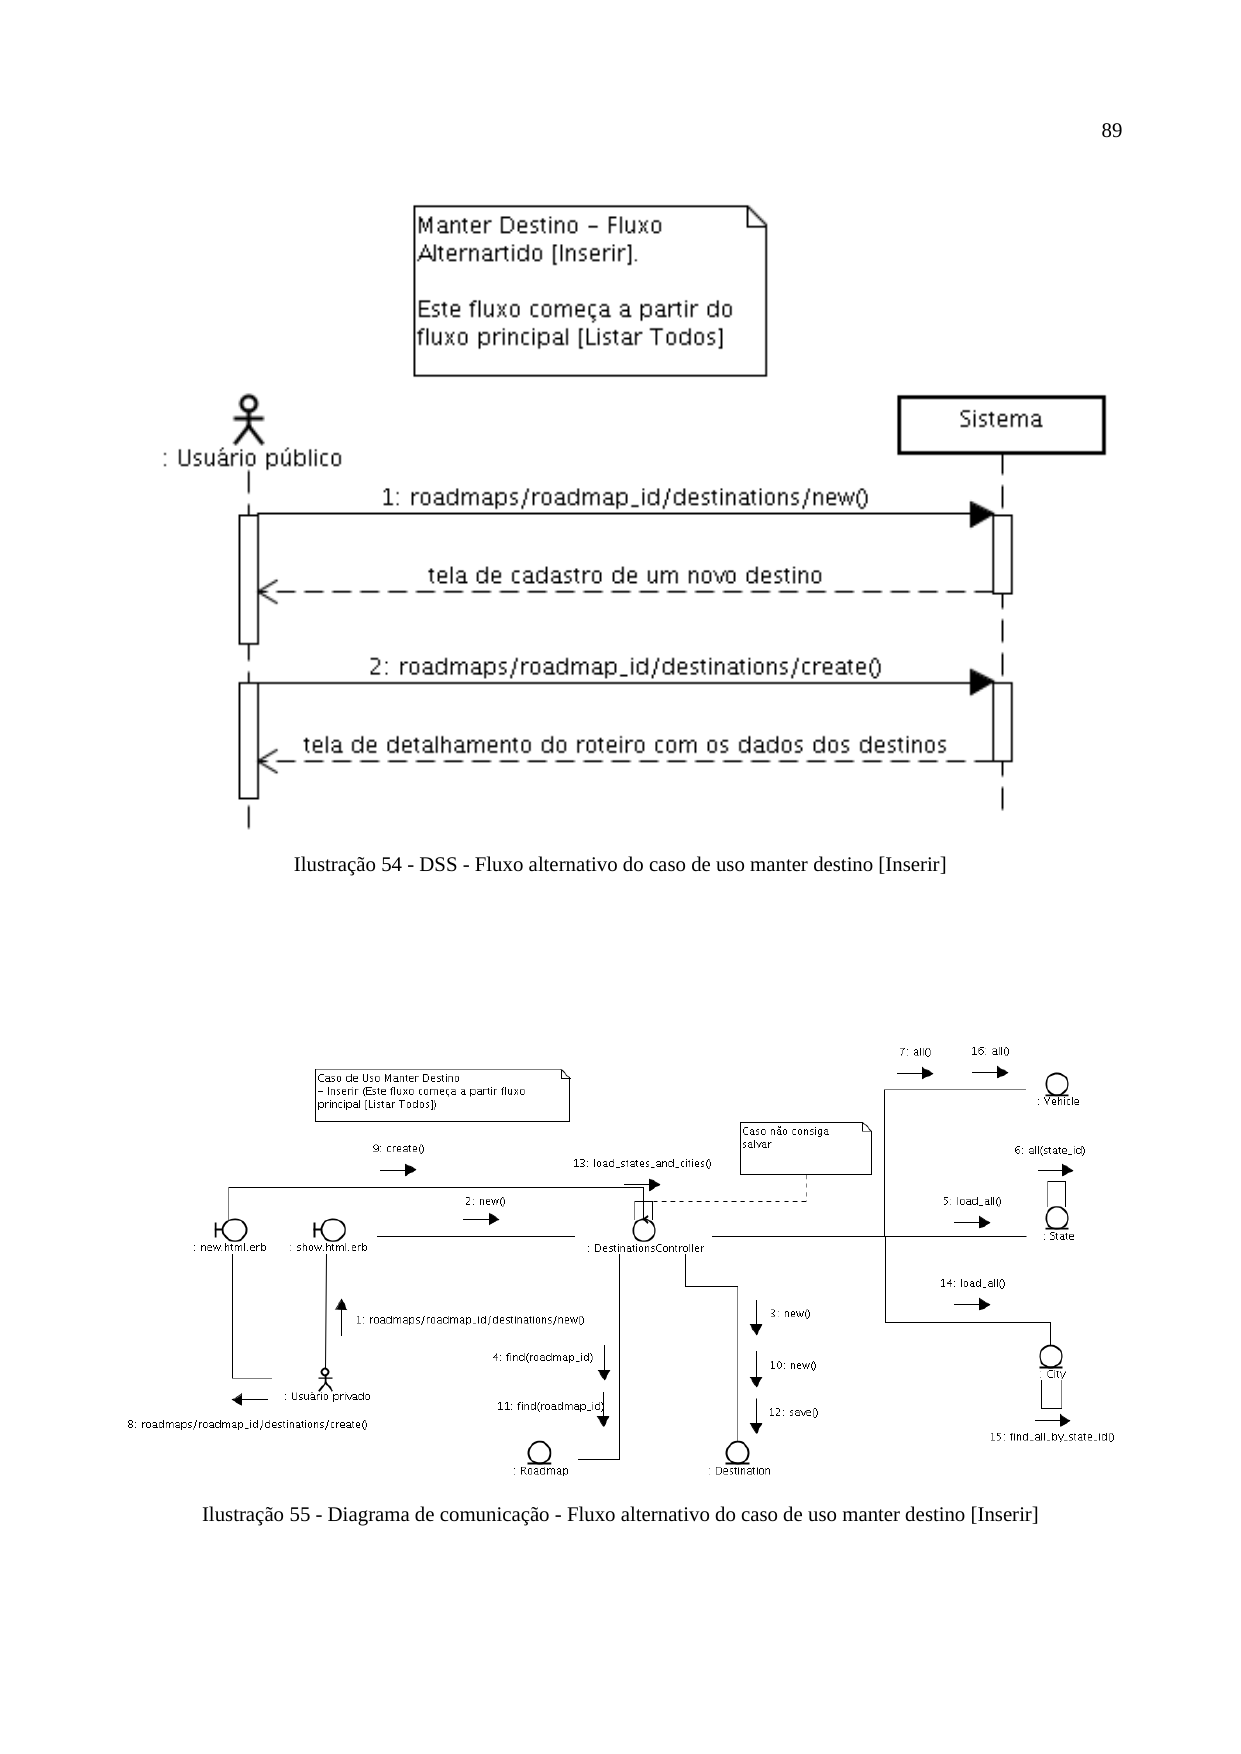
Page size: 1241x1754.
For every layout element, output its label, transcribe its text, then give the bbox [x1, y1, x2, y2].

text Ilustração 54 - DSS - Fluxo alternativo do caso de uso manter destino [Inserir] [118, 852, 1122, 876]
picture [118, 189, 1123, 852]
picture [118, 1035, 1123, 1502]
text Ilustração 55 - Diagrama de comunicação - Fluxo alternativo do caso de uso manter destino [Inserir] [118, 1502, 1122, 1526]
